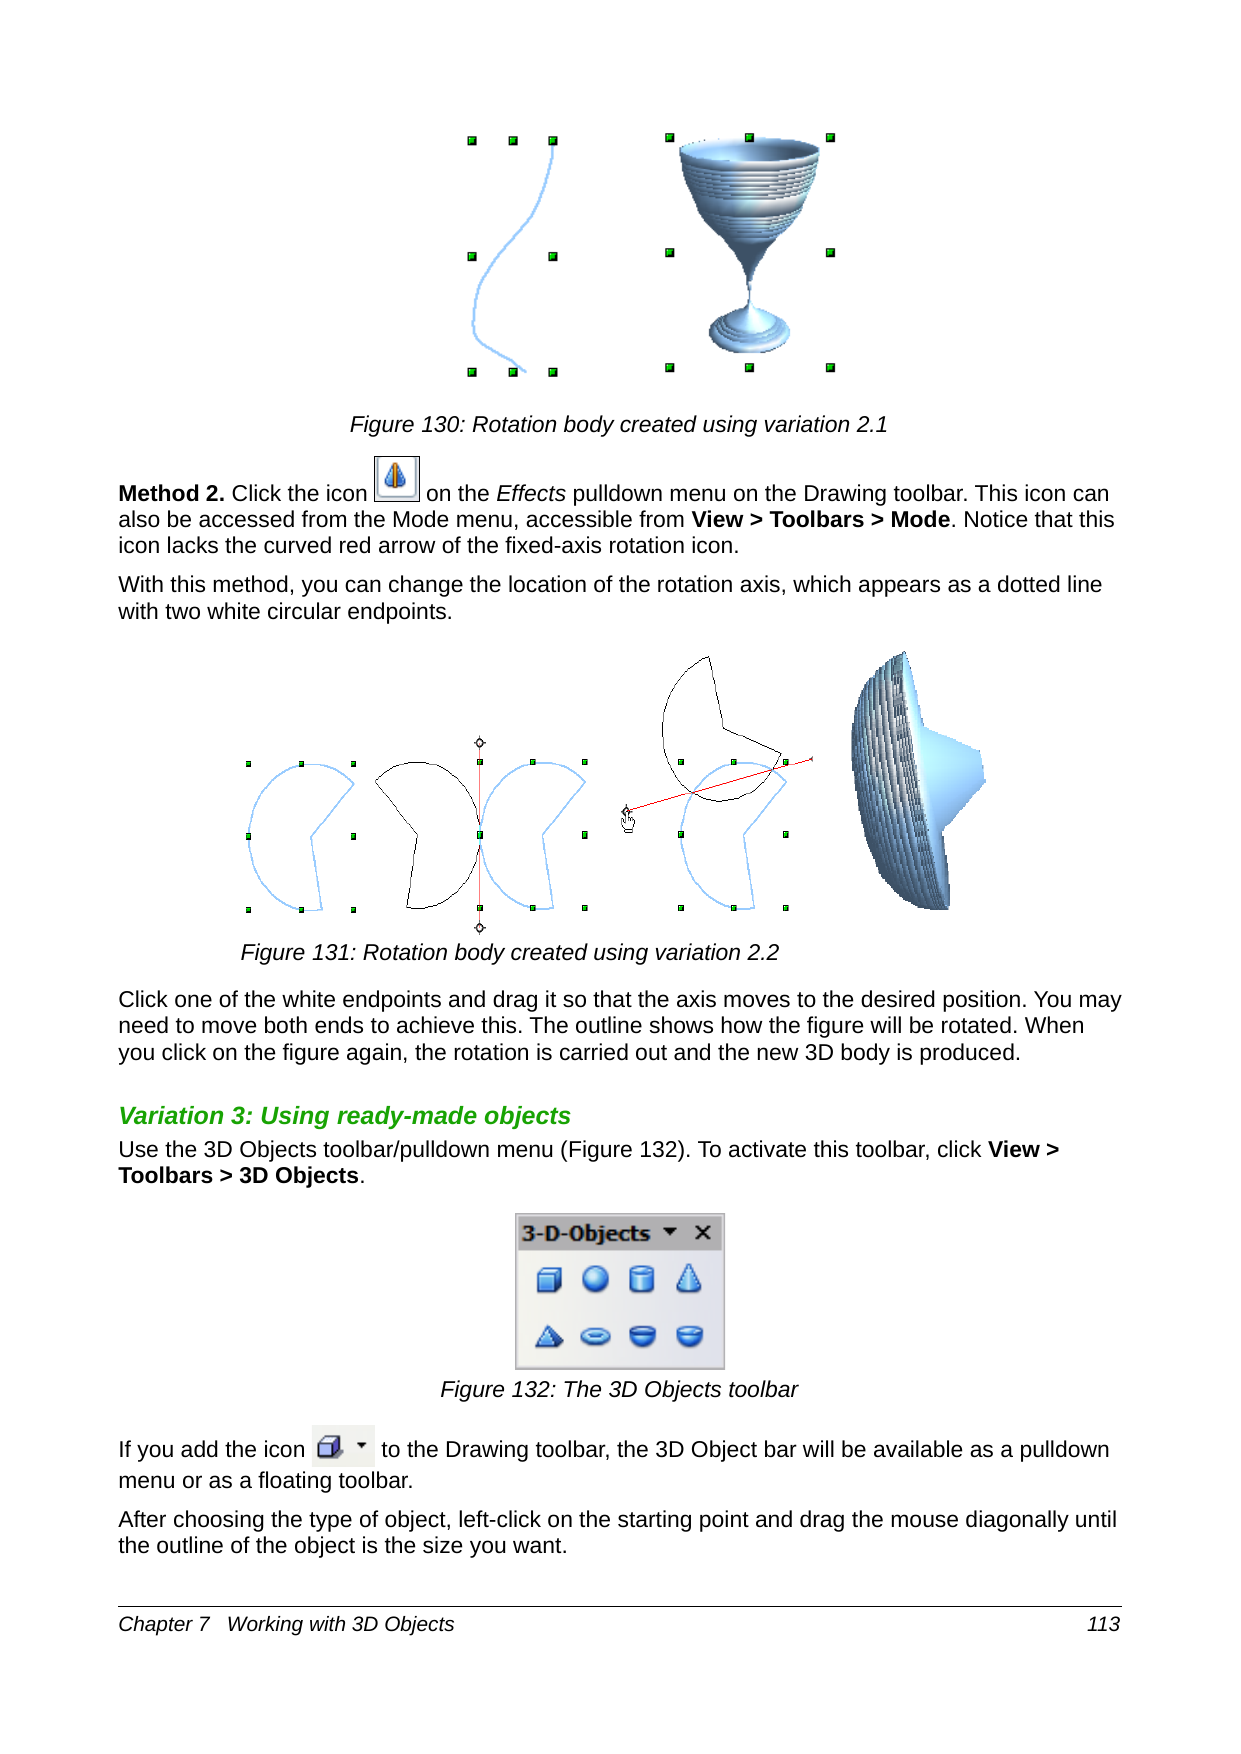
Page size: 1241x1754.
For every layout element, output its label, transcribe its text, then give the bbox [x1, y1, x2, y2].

text Figure 130: Rotation body created using variation 2.1 [345, 411, 896, 438]
text After choosing the type of object, left-click on the starting point and drag the mouse diagonally until the outline of the object is the size you want. [118, 1506, 1122, 1558]
text Use the 3D Objects toolbar/pulldown menu (Figure 132). To activate this toolbar, click View > Toolbars > 3D Objects. [118, 1136, 1122, 1189]
picture [515, 1213, 726, 1370]
list Figure 131: Rotation body created using variation 2.2 [240, 940, 1000, 966]
subtitle Variation 3: Using ready-made objects [118, 1101, 1122, 1129]
text Method 2. Click the icon on the Effects pulldown menu on the Drawing toolbar. This icon can also be accessed from the Mode menu, accessible from View > Toolbars > Mode. Notice that this icon lacks the curved red arrow of the fixed-axis rotation icon. [118, 456, 1122, 559]
picture [375, 457, 419, 501]
picture [240, 648, 990, 940]
text If you add the icon to the Drawing toolbar, the 3D Object bar will be available as a pulldown menu or as a floating toolbar. [118, 1425, 1122, 1493]
text Click one of the white endpoints and drag it so that the axis moves to the desired position. You may need to move both ends to achieve this. The outline shows how the figure will be rotated. When you click on the figure again, the rotation is carried out and the new 3D body is produced. [118, 986, 1122, 1065]
text With this method, you can change the location of the rotation axis, which appears as a dotted line with two white circular endpoints. [118, 571, 1122, 624]
text Figure 132: The 3D Objects toolbar [431, 1376, 810, 1402]
